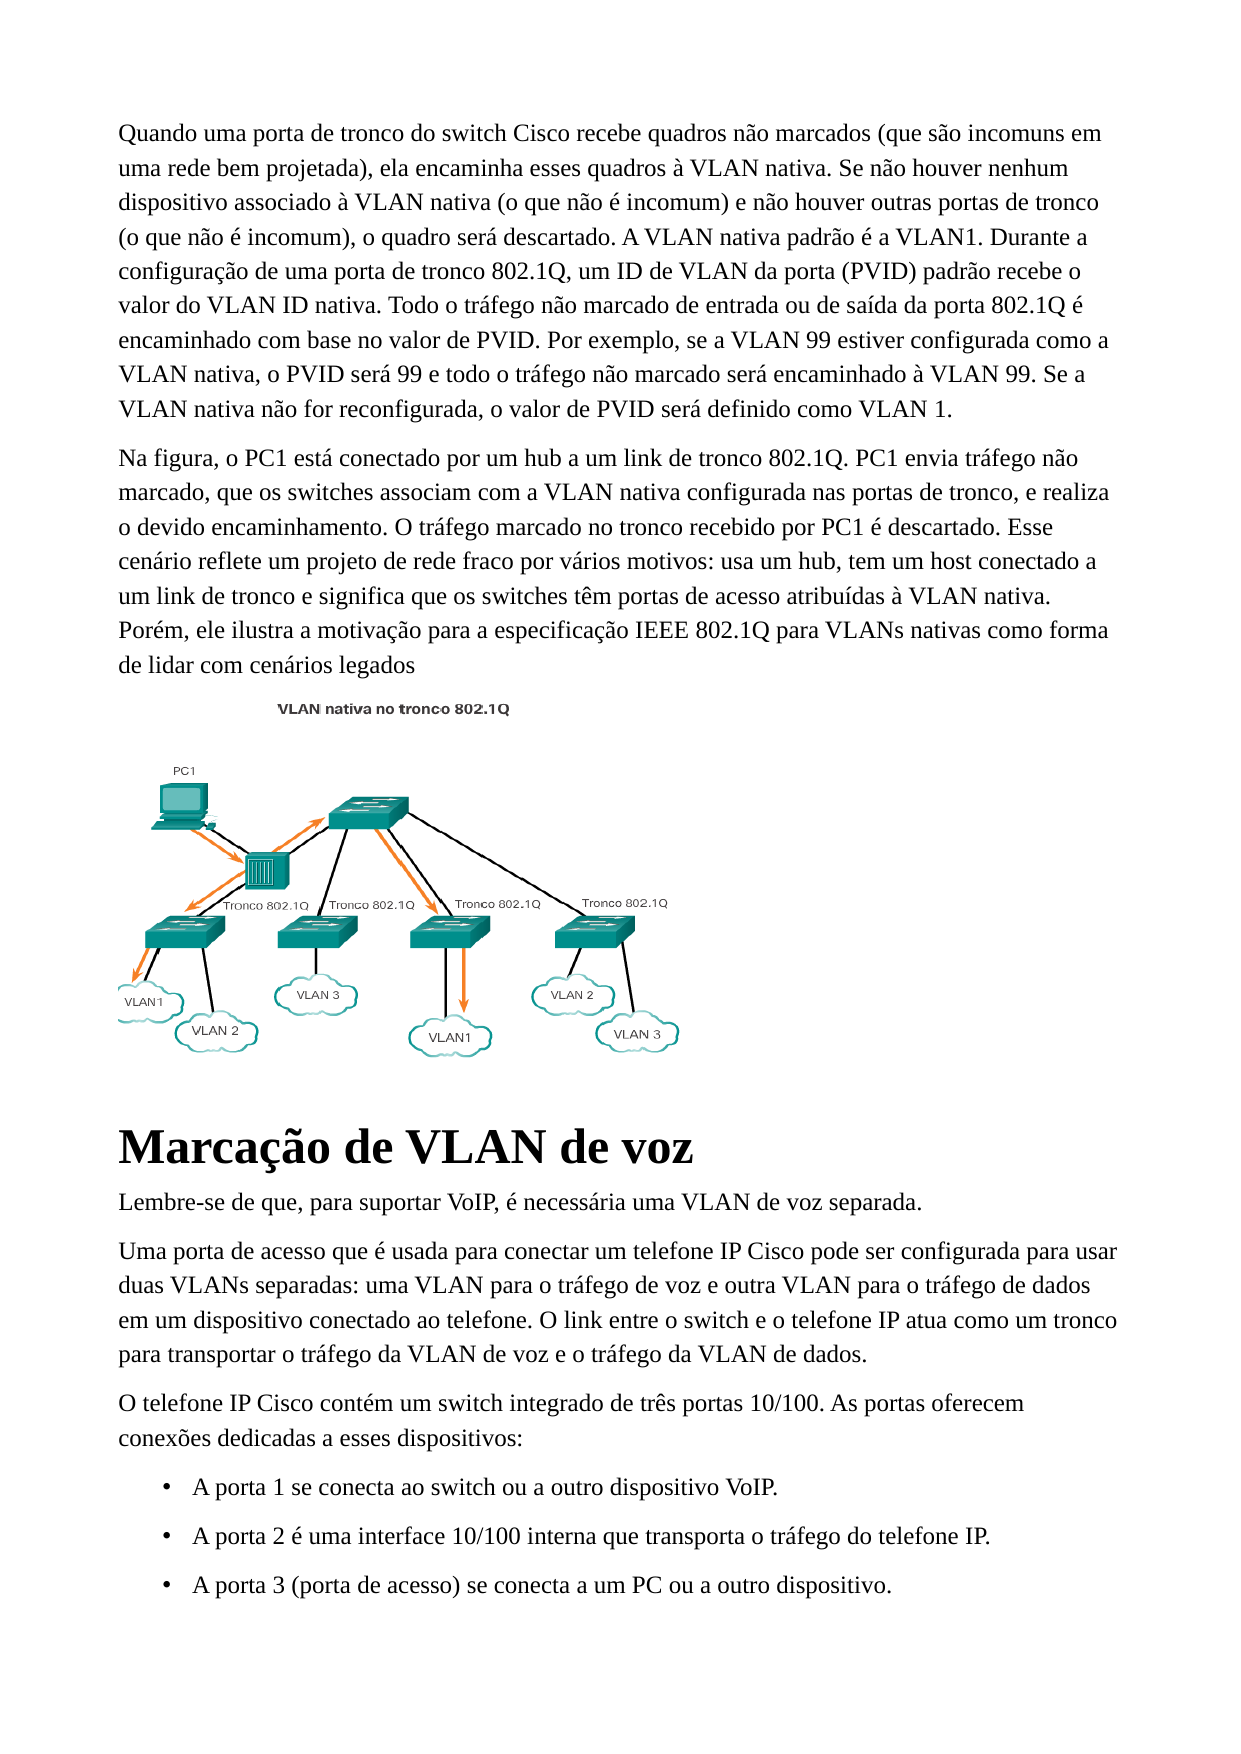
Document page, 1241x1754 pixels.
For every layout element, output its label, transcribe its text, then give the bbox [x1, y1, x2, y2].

picture [118, 698, 684, 1064]
text Quando uma porta de tronco do switch Cisco recebe quadros não marcados (que são incomuns em uma rede bem projetada), ela encaminha esses quadros à VLAN nativa. Se não houver nenhum dispositivo associado à VLAN nativa (o que não é incomum) e não houver outras portas de tronco (o que não é incomum), o quadro será descartado. A VLAN nativa padrão é a VLAN1. Durante a configuração de uma porta de tronco 802.1Q, um ID de VLAN da porta (PVID) padrão recebe o valor do VLAN ID nativa. Todo o tráfego não marcado de entrada ou de saída da porta 802.1Q é encaminhado com base no valor de PVID. Por exemplo, se a VLAN 99 estiver configurada como a VLAN nativa, o PVID será 99 e todo o tráfego não marcado será encaminhado à VLAN 99. Se a VLAN nativa não for reconfigurada, o valor de PVID será definido como VLAN 1. [118, 118, 1122, 423]
subtitle Marcação de VLAN de voz [118, 1117, 1122, 1174]
list A porta 3 (porta de acesso) se conecta a um PC ou a outro dispositivo. [162, 1570, 1122, 1599]
list A porta 1 se conecta ao switch ou a outro dispositivo VoIP. [162, 1472, 1122, 1501]
text Lembre-se de que, para suportar VoIP, é necessária uma VLAN de voz separada. [118, 1187, 1122, 1216]
list A porta 2 é uma interface 10/100 interna que transporta o tráfego do telefone IP. [162, 1521, 1122, 1550]
text O telefone IP Cisco contém um switch integrado de três portas 10/100. As portas oferecem conexões dedicadas a esses dispositivos: [118, 1388, 1122, 1452]
text Uma porta de acesso que é usada para conectar um telefone IP Cisco pode ser configurada para usar duas VLANs separadas: uma VLAN para o tráfego de voz e outra VLAN para o tráfego de dados em um dispositivo conectado ao telefone. O link entre o switch e o telefone IP atua como um tronco para transportar o tráfego da VLAN de voz e o tráfego da VLAN de dados. [118, 1236, 1122, 1368]
text Na figura, o PC1 está conectado por um hub a um link de tronco 802.1Q. PC1 envia tráfego não marcado, que os switches associam com a VLAN nativa configurada nas portas de tronco, e realiza o devido encaminhamento. O tráfego marcado no tronco recebido por PC1 é descartado. Esse cenário reflete um projeto de rede fraco por vários motivos: usa um hub, tem um host conectado a um link de tronco e significa que os switches têm portas de acesso atribuídas à VLAN nativa. Porém, ele ilustra a motivação para a especificação IEEE 802.1Q para VLANs nativas como forma de lidar com cenários legados [118, 443, 1122, 679]
